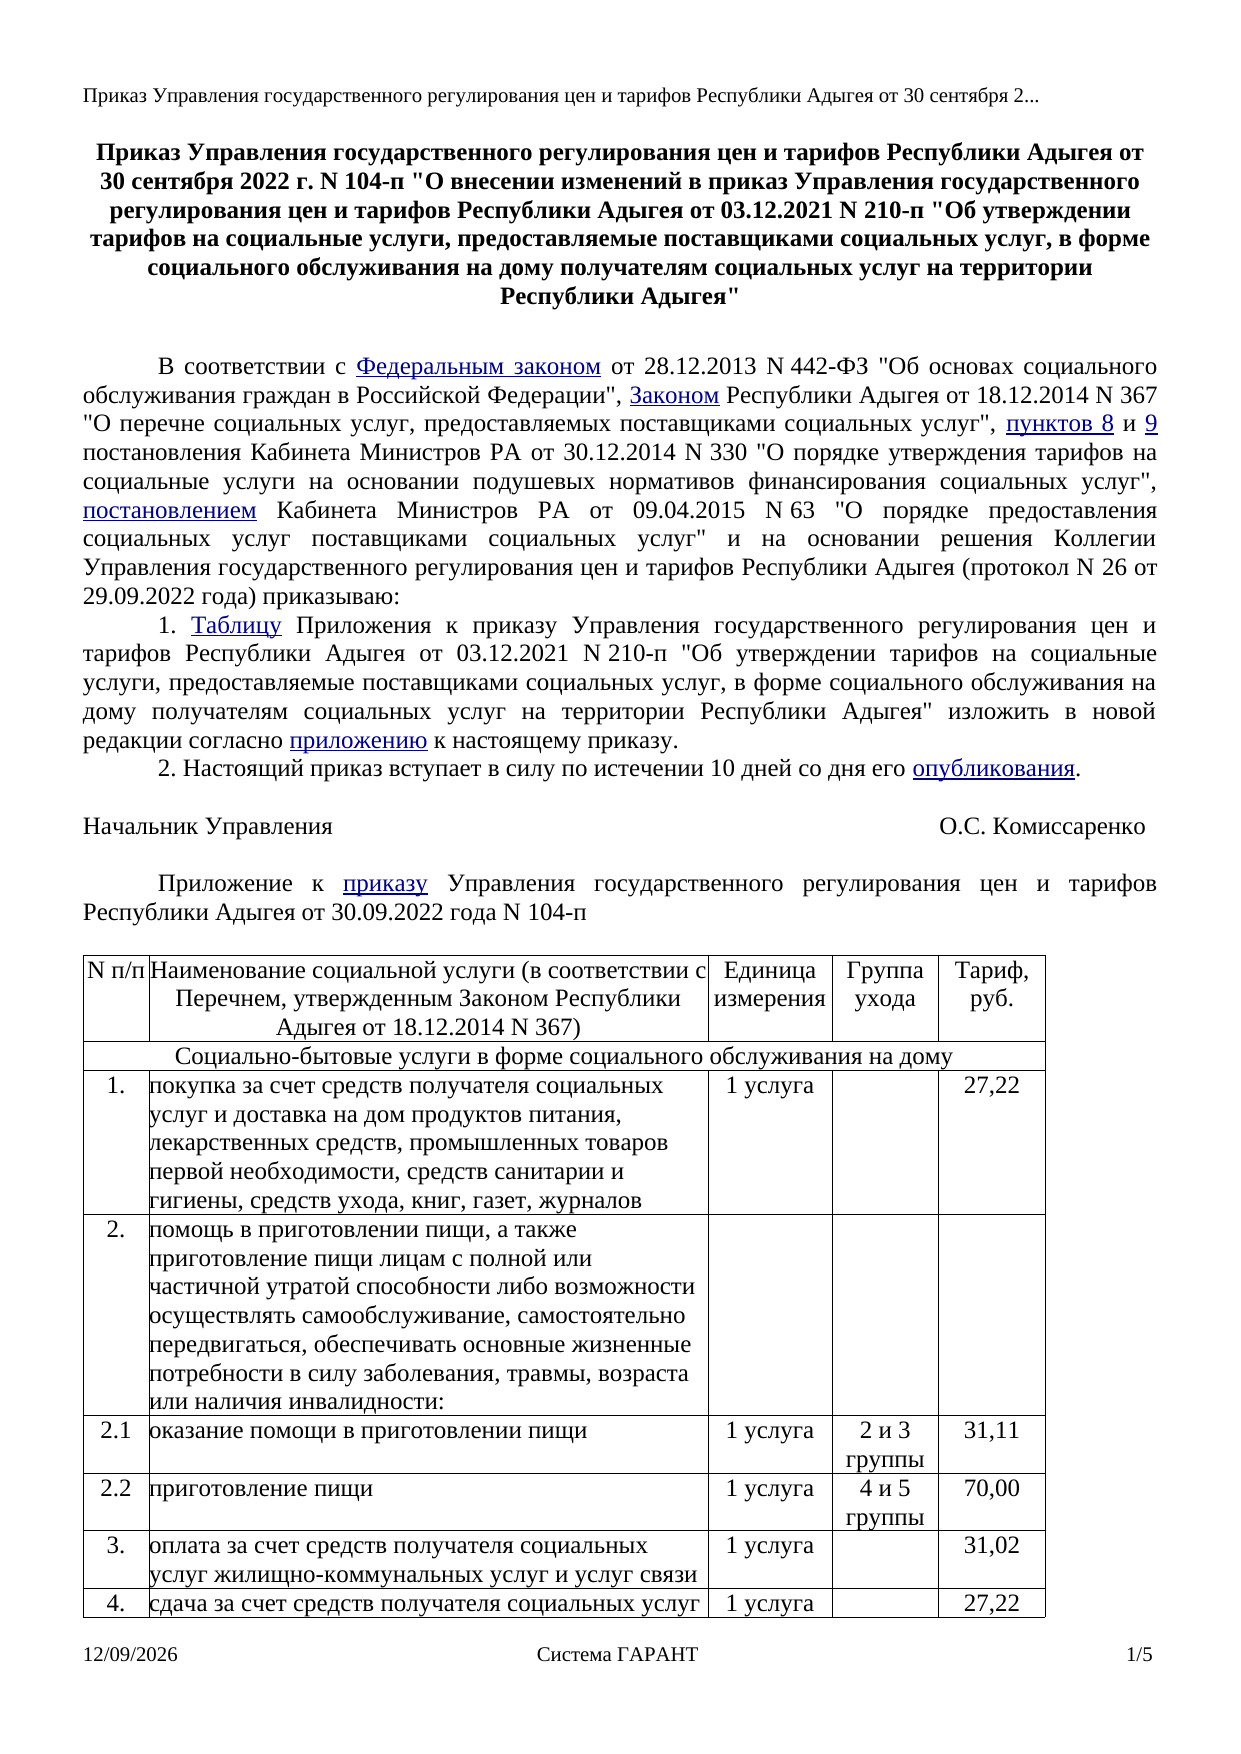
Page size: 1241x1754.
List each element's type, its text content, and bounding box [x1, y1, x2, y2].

table_cell 3. [84, 1531, 149, 1588]
text 2. Настоящий приказ вступает в силу по истечении 10 дней со дня его опубликования. [83, 753, 1157, 782]
table_cell 27,22 [939, 1071, 1045, 1214]
table_cell сдача за счет средств получателя социальных услуг [150, 1589, 708, 1617]
table_cell 31,11 [939, 1416, 1045, 1473]
table_cell 31,02 [939, 1531, 1045, 1588]
table_header Единица измерения [709, 956, 832, 1041]
table_cell оплата за счет средств получателя социальных услуг жилищно-коммунальных услуг и услуг связи [150, 1531, 708, 1588]
table_cell 4. [84, 1589, 149, 1617]
table_cell помощь в приготовлении пищи, а также приготовление пищи лицам с полной или частичной утратой способности либо возможности осуществлять самообслуживание, самостоятельно передвигаться, обеспечивать основные жизненные потребности в силу заболевания, травмы, возраста или наличия инвалидности: [150, 1215, 708, 1415]
table_cell 1 услуга [709, 1416, 832, 1473]
table_header Начальник Управления [83, 811, 791, 840]
table_cell [709, 1215, 832, 1415]
table_cell 2.1 [84, 1416, 149, 1473]
text В соответствии с Федеральным законом от 28.12.2013 N 442-ФЗ "Об основах социального обслуживания граждан в Российской Федерации", Законом Республики Адыгея от 18.12.2014 N 367 "О перечне социальных услуг, предоставляемых поставщиками социальных услуг", пунктов 8 и 9 постановления Кабинета Министров РА от 30.12.2014 N 330 "О порядке утверждения тарифов на социальные услуги на основании подушевых нормативов финансирования социальных услуг", постановлением Кабинета Министров РА от 09.04.2015 N 63 "О порядке предоставления социальных услуг поставщиками социальных услуг" и на основании решения Коллегии Управления государственного регулирования цен и тарифов Республики Адыгея (протокол N 26 от 29.09.2022 года) приказываю: [83, 351, 1157, 610]
table_cell [833, 1071, 938, 1214]
subtitle Приказ Управления государственного регулирования цен и тарифов Республики Адыгея от 30 сентября 2022 г. N 104-п "О внесении изменений в приказ Управления государственного регулирования цен и тарифов Республики Адыгея от 03.12.2021 N 210-п "Об утверждении тарифов на социальные услуги, предоставляемые поставщиками социальных услуг, в форме социального обслуживания на дому получателям социальных услуг на территории Республики Адыгея" [83, 137, 1157, 310]
table_header О.С. Комиссаренко [791, 811, 1146, 840]
text 1. Таблицу Приложения к приказу Управления государственного регулирования цен и тарифов Республики Адыгея от 03.12.2021 N 210-п "Об утверждении тарифов на социальные услуги, предоставляемые поставщиками социальных услуг, в форме социального обслуживания на дому получателям социальных услуг на территории Республики Адыгея" изложить в новой редакции согласно приложению к настоящему приказу. [83, 610, 1157, 753]
table_cell 1 услуга [709, 1589, 832, 1617]
table_header N п/п [84, 956, 149, 1041]
table_cell [833, 1215, 938, 1415]
table_cell 1 услуга [709, 1531, 832, 1588]
table_cell оказание помощи в приготовлении пищи [150, 1416, 708, 1473]
table_cell 27,22 [939, 1589, 1045, 1617]
table_cell [833, 1531, 938, 1588]
table_cell 70,00 [939, 1474, 1045, 1530]
table_header Наименование социальной услуги (в соответствии с Перечнем, утвержденным Законом Республики Адыгея от 18.12.2014 N 367) [150, 956, 708, 1041]
table_cell приготовление пищи [150, 1474, 708, 1530]
table_cell 2. [84, 1215, 149, 1415]
table_header Группа ухода [833, 956, 938, 1041]
table_cell 1 услуга [709, 1071, 832, 1214]
table_cell 4 и 5 группы [833, 1474, 938, 1530]
table_header Тариф, руб. [939, 956, 1045, 1041]
table_cell 2.2 [84, 1474, 149, 1530]
table_cell [833, 1589, 938, 1617]
table_cell [939, 1215, 1045, 1415]
table_cell покупка за счет средств получателя социальных услуг и доставка на дом продуктов питания, лекарственных средств, промышленных товаров первой необходимости, средств санитарии и гигиены, средств ухода, книг, газет, журналов [150, 1071, 708, 1214]
table_cell 1 услуга [709, 1474, 832, 1530]
table_cell Социально-бытовые услуги в форме социального обслуживания на дому [84, 1042, 1045, 1070]
table_cell 2 и 3 группы [833, 1416, 938, 1473]
text Приложение к приказу Управления государственного регулирования цен и тарифов Республики Адыгея от 30.09.2022 года N 104-п [83, 868, 1157, 926]
table_cell 1. [84, 1071, 149, 1214]
